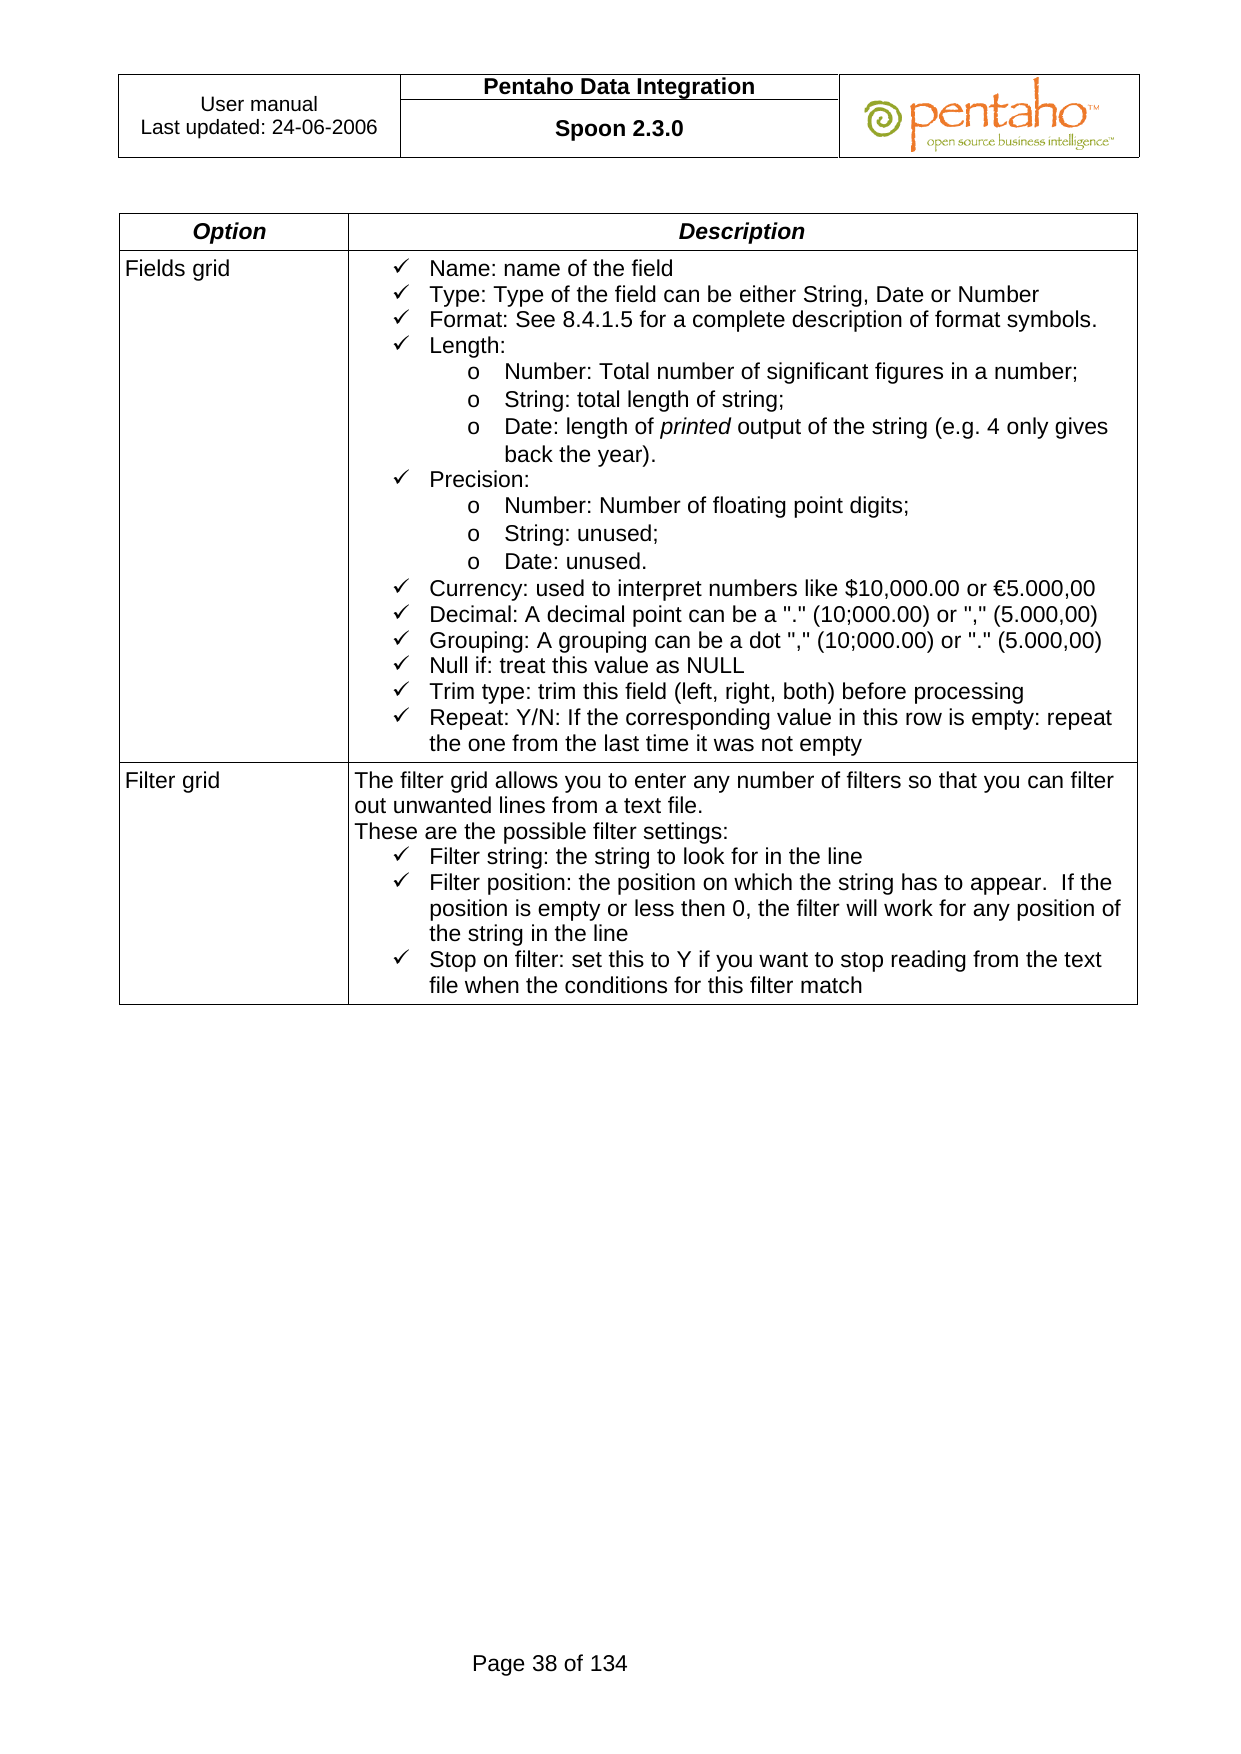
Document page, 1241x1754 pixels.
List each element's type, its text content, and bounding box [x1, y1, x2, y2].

table_cell The filter grid allows you to enter any number of filters so that you can filter out unwanted lines from a text file. These are the possible filter settings: Filter string: the string to look for in the line Filter position: the position on which the string has to appear. If the position is empty or less then 0, the filter will work for any position of the string in the line Stop on filter: set this to Y if you want to stop reading from the text file when the conditions for this filter match [349, 763, 1137, 1004]
table_cell Filter grid [120, 763, 348, 1004]
table_cell Name: name of the field Type: Type of the field can be either String, Date or Number Format: See 8.4.1.5 for a complete description of format symbols. Length: Number: Total number of significant figures in a number; String: total length of string; Date: length of printed output of the string (e.g. 4 only gives back the year). Precision: Number: Number of floating point digits; String: unused; Date: unused. Currency: used to interpret numbers like $10,000.00 or €5.000,00 Decimal: A decimal point can be a "." (10;000.00) or "," (5.000,00) Grouping: A grouping can be a dot "," (10;000.00) or "." (5.000,00) Null if: treat this value as NULL Trim type: trim this field (left, right, both) before processing Repeat: Y/N: If the corresponding value in this row is empty: repeat the one from the last time it was not empty [349, 251, 1137, 762]
table_header Description [349, 214, 1137, 250]
table_cell Fields grid [120, 251, 348, 762]
table_header Option [120, 214, 348, 250]
